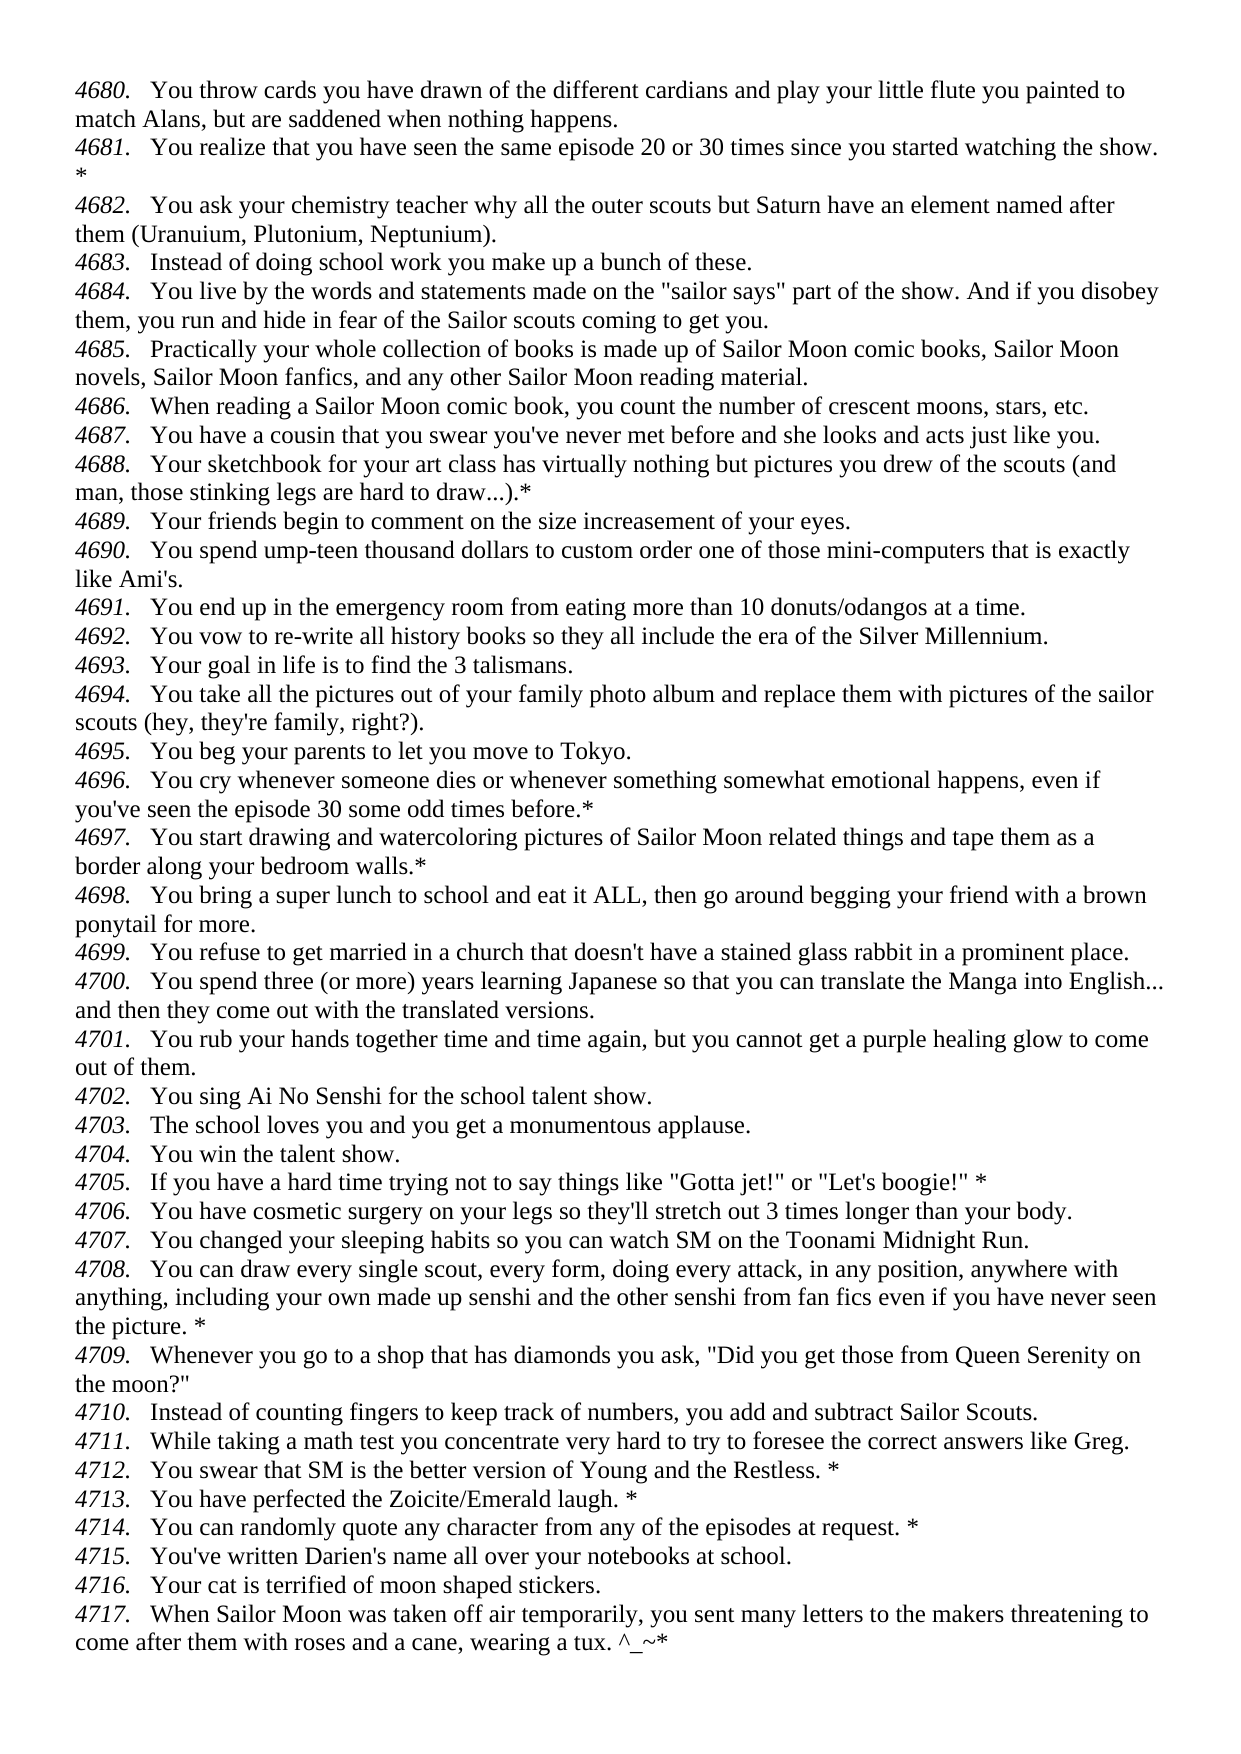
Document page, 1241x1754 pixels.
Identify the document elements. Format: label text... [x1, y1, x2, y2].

list The school loves you and you get a monumentous applause. [75, 1110, 1165, 1139]
list When Sailor Moon was taken off air temporarily, you sent many letters to the makers threatening to come after them with roses and a cane, wearing a tux. ^_~* [75, 1599, 1165, 1656]
list Your cat is terrified of moon shaped stickers. [75, 1570, 1165, 1599]
list While taking a math test you concentrate very hard to try to foresee the correct answers like Greg. [75, 1426, 1165, 1455]
list You end up in the emergency room from eating more than 10 donuts/odangos at a time. [75, 592, 1165, 621]
list When reading a Sailor Moon comic book, you count the number of crescent moons, stars, etc. [75, 391, 1165, 420]
list You can draw every single scout, every form, doing every attack, in any position, anywhere with anything, including your own made up senshi and the other senshi from fan fics even if you have never seen the picture. * [75, 1254, 1165, 1340]
list Whenever you go to a shop that has diamonds you ask, "Did you get those from Queen Serenity on the moon?" [75, 1340, 1165, 1397]
list You spend three (or more) years learning Japanese so that you can translate the Manga into English... and then they come out with the translated versions. [75, 966, 1165, 1024]
list You swear that SM is the better version of Young and the Restless. * [75, 1455, 1165, 1484]
list You win the talent show. [75, 1139, 1165, 1167]
list You can randomly quote any character from any of the episodes at request. * [75, 1512, 1165, 1541]
list You cry whenever someone dies or whenever something somewhat emotional happens, even if you've seen the episode 30 some odd times before.* [75, 765, 1165, 822]
list You realize that you have seen the same episode 20 or 30 times since you started watching the show. * [75, 132, 1165, 190]
list Your sketchbook for your art class has virtually nothing but pictures you drew of the scouts (and man, those stinking legs are hard to draw...).* [75, 449, 1165, 506]
list You've written Darien's name all over your notebooks at school. [75, 1541, 1165, 1570]
list You live by the words and statements made on the "sailor says" part of the show. And if you disobey them, you run and hide in fear of the Sailor scouts coming to get you. [75, 276, 1165, 334]
list Instead of counting fingers to keep track of numbers, you add and subtract Sailor Scouts. [75, 1397, 1165, 1426]
list You throw cards you have drawn of the different cardians and play your little flute you painted to match Alans, but are saddened when nothing happens. [75, 75, 1165, 132]
list You have cosmetic surgery on your legs so they'll stretch out 3 times longer than your body. [75, 1196, 1165, 1225]
list Your goal in life is to find the 3 talismans. [75, 650, 1165, 679]
list You take all the pictures out of your family photo album and replace them with pictures of the sailor scouts (hey, they're family, right?). [75, 679, 1165, 736]
list You vow to re-write all history books so they all include the era of the Silver Millennium. [75, 621, 1165, 650]
list You start drawing and watercoloring pictures of Sailor Moon related things and tape them as a border along your bedroom walls.* [75, 822, 1165, 880]
list You ask your chemistry teacher why all the outer scouts but Saturn have an element named after them (Uranuium, Plutonium, Neptunium). [75, 190, 1165, 247]
list You bring a super lunch to school and eat it ALL, then go around begging your friend with a brown ponytail for more. [75, 880, 1165, 937]
list Instead of doing school work you make up a bunch of these. [75, 247, 1165, 276]
list You beg your parents to let you move to Tokyo. [75, 736, 1165, 765]
list You have perfected the Zoicite/Emerald laugh. * [75, 1484, 1165, 1512]
list Your friends begin to comment on the size increasement of your eyes. [75, 506, 1165, 535]
list You refuse to get married in a church that doesn't have a stained glass rabbit in a prominent place. [75, 937, 1165, 966]
list If you have a hard time trying not to say things like "Gotta jet!" or "Let's boogie!" * [75, 1167, 1165, 1196]
list You changed your sleeping habits so you can watch SM on the Toonami Midnight Run. [75, 1225, 1165, 1254]
list You sing Ai No Senshi for the school talent show. [75, 1081, 1165, 1110]
list You spend ump-teen thousand dollars to custom order one of those mini-computers that is exactly like Ami's. [75, 535, 1165, 592]
list You have a cousin that you swear you've never met before and she looks and acts just like you. [75, 420, 1165, 449]
list Practically your whole collection of books is made up of Sailor Moon comic books, Sailor Moon novels, Sailor Moon fanfics, and any other Sailor Moon reading material. [75, 334, 1165, 391]
list You rub your hands together time and time again, but you cannot get a purple healing glow to come out of them. [75, 1024, 1165, 1081]
